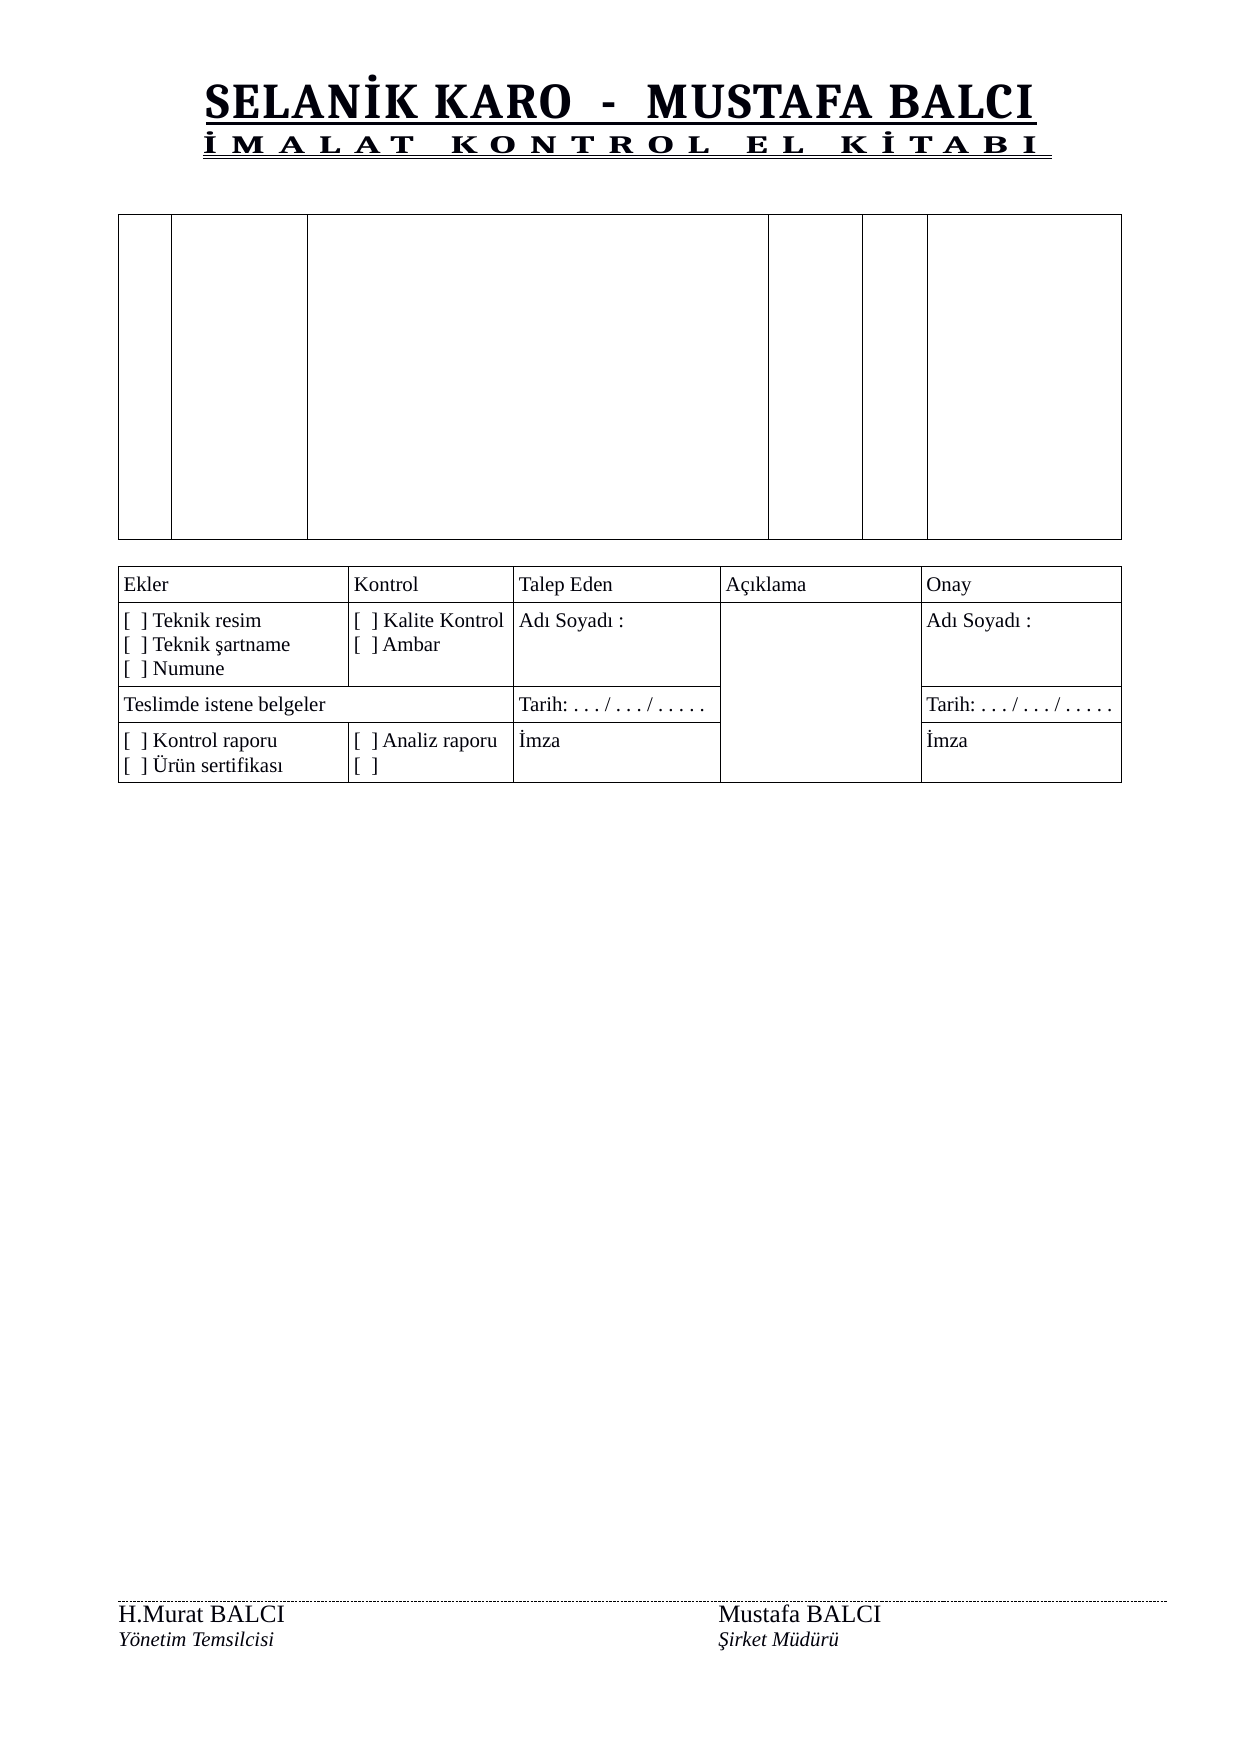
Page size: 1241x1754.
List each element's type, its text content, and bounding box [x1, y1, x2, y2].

table_cell İmza [514, 723, 720, 782]
table_header Ekler [119, 567, 348, 602]
table_cell Adı Soyadı : [514, 603, 720, 686]
table_cell İmza [922, 723, 1121, 782]
table_header Talep Eden [514, 567, 720, 602]
table_cell [ ] Kalite Kontrol [ ] Ambar [349, 603, 513, 686]
table_cell [172, 215, 307, 539]
table_header Kontrol [349, 567, 513, 602]
table_cell [119, 215, 171, 539]
table_cell Teslimde istene belgeler [119, 687, 513, 722]
table_cell [ ] Teknik resim [ ] Teknik şartname [ ] Numune [119, 603, 348, 686]
table_cell Tarih: . . . / . . . / . . . . . [922, 687, 1121, 722]
table_cell [721, 603, 921, 782]
table_cell [ ] Kontrol raporu [ ] Ürün sertifikası [119, 723, 348, 782]
table_cell Adı Soyadı : [922, 603, 1121, 686]
table_header Onay [922, 567, 1121, 602]
table_header Açıklama [721, 567, 921, 602]
table_cell [ ] Analiz raporu [ ] [349, 723, 513, 782]
table_cell [863, 215, 927, 539]
table_cell Tarih: . . . / . . . / . . . . . [514, 687, 720, 722]
table_cell [928, 215, 1121, 539]
table_cell [769, 215, 862, 539]
table_cell [308, 215, 768, 539]
